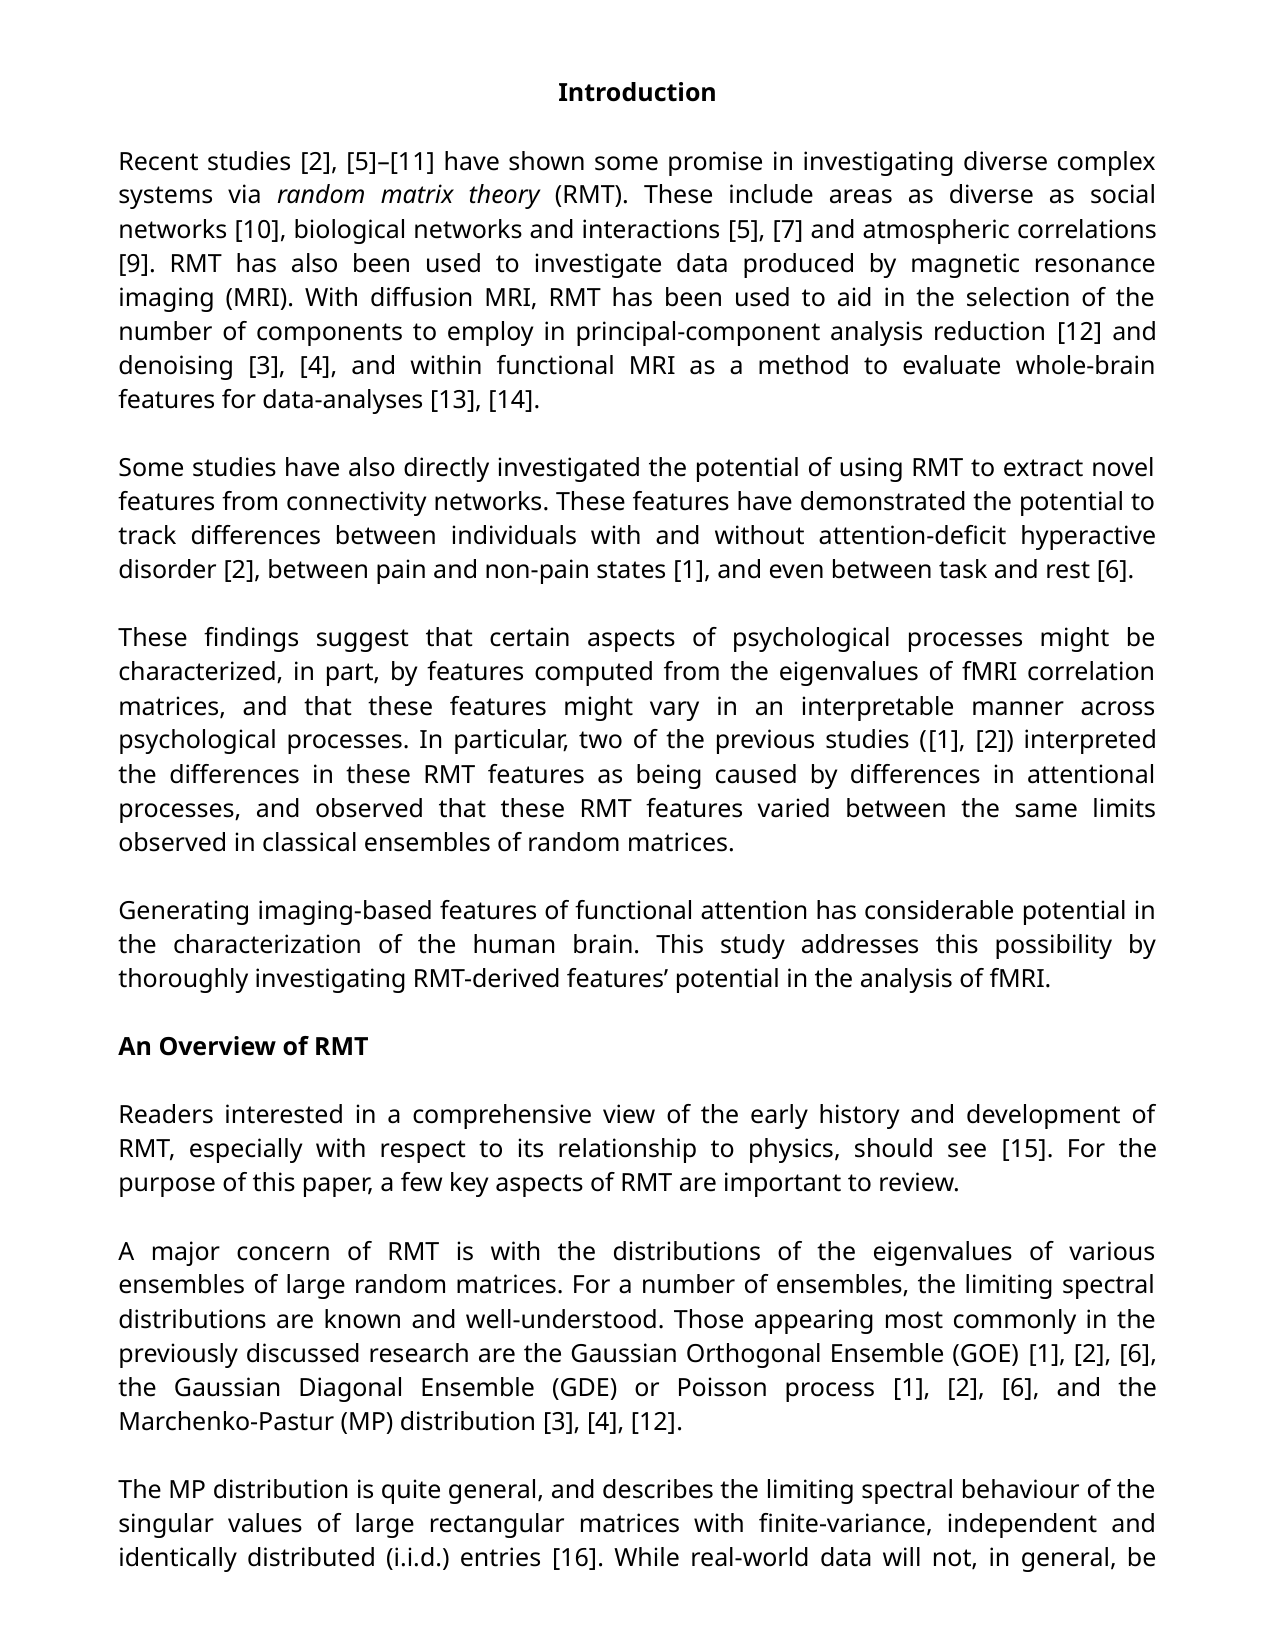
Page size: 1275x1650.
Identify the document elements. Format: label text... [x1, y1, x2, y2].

text Readers interested in a comprehensive view of the early history and development of RMT, especially with respect to its relationship to physics, should see [15]. For the purpose of this paper, a few key aspects of RMT are important to review. [118, 1097, 1157, 1199]
text A major concern of RMT is with the distributions of the eigenvalues of various ensembles of large random matrices. For a number of ensembles, the limiting spectral distributions are known and well-understood. Those appearing most commonly in the previously discussed research are the Gaussian Orthogonal Ensemble (GOE) [1], [2], [6], the Gaussian Diagonal Ensemble (GDE) or Poisson process [1], [2], [6], and the Marchenko-Pastur (MP) distribution [3], [4], [12]. [118, 1233, 1157, 1437]
text The MP distribution is quite general, and describes the limiting spectral behaviour of the singular values of large rectangular matrices with finite-variance, independent and identically distributed (i.i.d.) entries [16]. While real-world data will not, in general, be [118, 1472, 1157, 1574]
text Some studies have also directly investigated the potential of using RMT to extract novel features from connectivity networks. These features have demonstrated the potential to track differences between individuals with and without attention-deficit hyperactive disorder [2], between pain and non-pain states [1], and even between task and rest [6]. [118, 450, 1157, 586]
text These findings suggest that certain aspects of psychological processes might be characterized, in part, by features computed from the eigenvalues of fMRI correlation matrices, and that these features might vary in an interpretable manner across psychological processes. In particular, two of the previous studies ([1], [2]) interpreted the differences in these RMT features as being caused by differences in attentional processes, and observed that these RMT features varied between the same limits observed in classical ensembles of random matrices. [118, 620, 1157, 858]
text Recent studies [2], [5]–[11] have shown some promise in investigating diverse complex systems via random matrix theory (RMT). These include areas as diverse as social networks [10], biological networks and interactions [5], [7] and atmospheric correlations [9]. RMT has also been used to investigate data produced by magnetic resonance imaging (MRI). With diffusion MRI, RMT has been used to aid in the selection of the number of components to employ in principal-component analysis reduction [12] and denoising [3], [4], and within functional MRI as a method to evaluate whole-brain features for data-analyses [13], [14]. [118, 143, 1157, 416]
text Generating imaging-based features of functional attention has considerable potential in the characterization of the human brain. This study addresses this possibility by thoroughly investigating RMT-derived features’ potential in the analysis of fMRI. [118, 892, 1157, 995]
text An Overview of RMT [118, 1029, 1157, 1063]
text Introduction [118, 75, 1157, 109]
